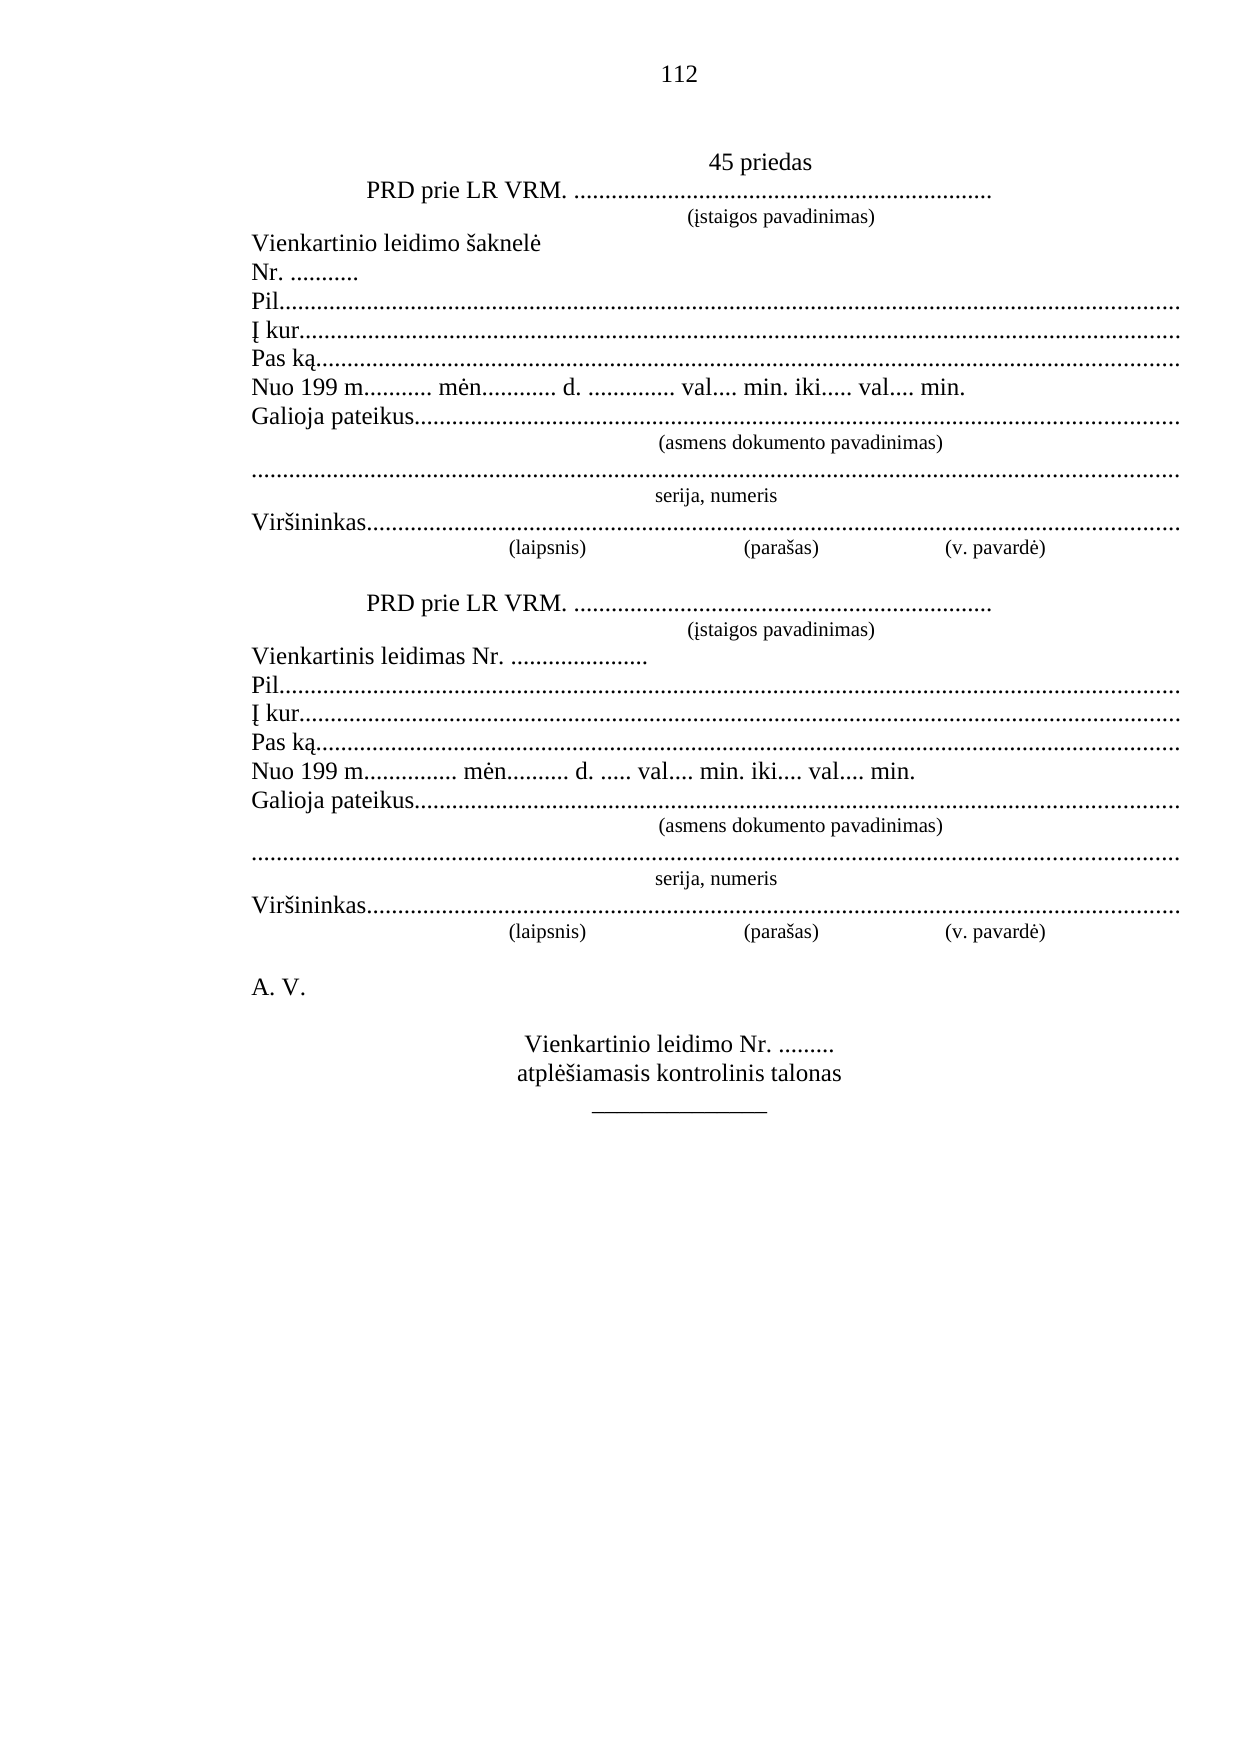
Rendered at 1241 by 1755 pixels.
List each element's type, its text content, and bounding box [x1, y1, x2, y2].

text (asmens dokumento pavadinimas) [177, 430, 1181, 454]
text Pas ką [177, 343, 1181, 372]
text 45 priedas [177, 147, 1181, 176]
text Pil [177, 670, 1181, 698]
text ______________ [177, 1087, 1181, 1116]
text PRD prie LR VRM. ................................................................... [177, 588, 1181, 617]
text Galioja pateikus [177, 401, 1181, 430]
text atplėšiamasis kontrolinis talonas [177, 1058, 1181, 1087]
text Viršininkas [177, 890, 1181, 919]
text serija, numeris [177, 866, 1181, 890]
text Nuo 199 m............... mėn.......... d. ..... val.... min. iki.... val.... min. [177, 756, 1181, 785]
text Vienkartinis leidimas Nr. ...................... [177, 641, 1181, 670]
text A. V. [177, 972, 1181, 1001]
text (laipsnis) (parašas) (v. pavardė) [177, 919, 1181, 943]
text Nuo 199 m........... mėn............ d. .............. val.... min. iki..... val.... min. [177, 372, 1181, 401]
text Į kur [177, 698, 1181, 727]
text Į kur [177, 315, 1181, 343]
text Pil [177, 286, 1181, 315]
text Vienkartinio leidimo Nr. ......... [177, 1029, 1181, 1058]
text (įstaigos pavadinimas) [177, 204, 1181, 228]
text Nr. ........... [177, 257, 1181, 286]
text (laipsnis) (parašas) (v. pavardė) [177, 535, 1181, 559]
text (asmens dokumento pavadinimas) [177, 813, 1181, 837]
text PRD prie LR VRM. ................................................................... [177, 176, 1181, 204]
text serija, numeris [177, 482, 1181, 507]
text (įstaigos pavadinimas) [177, 617, 1181, 641]
text Pas ką [177, 727, 1181, 756]
text Vienkartinio leidimo šaknelė [177, 228, 1181, 257]
text Viršininkas [177, 507, 1181, 535]
text Galioja pateikus [177, 785, 1181, 813]
